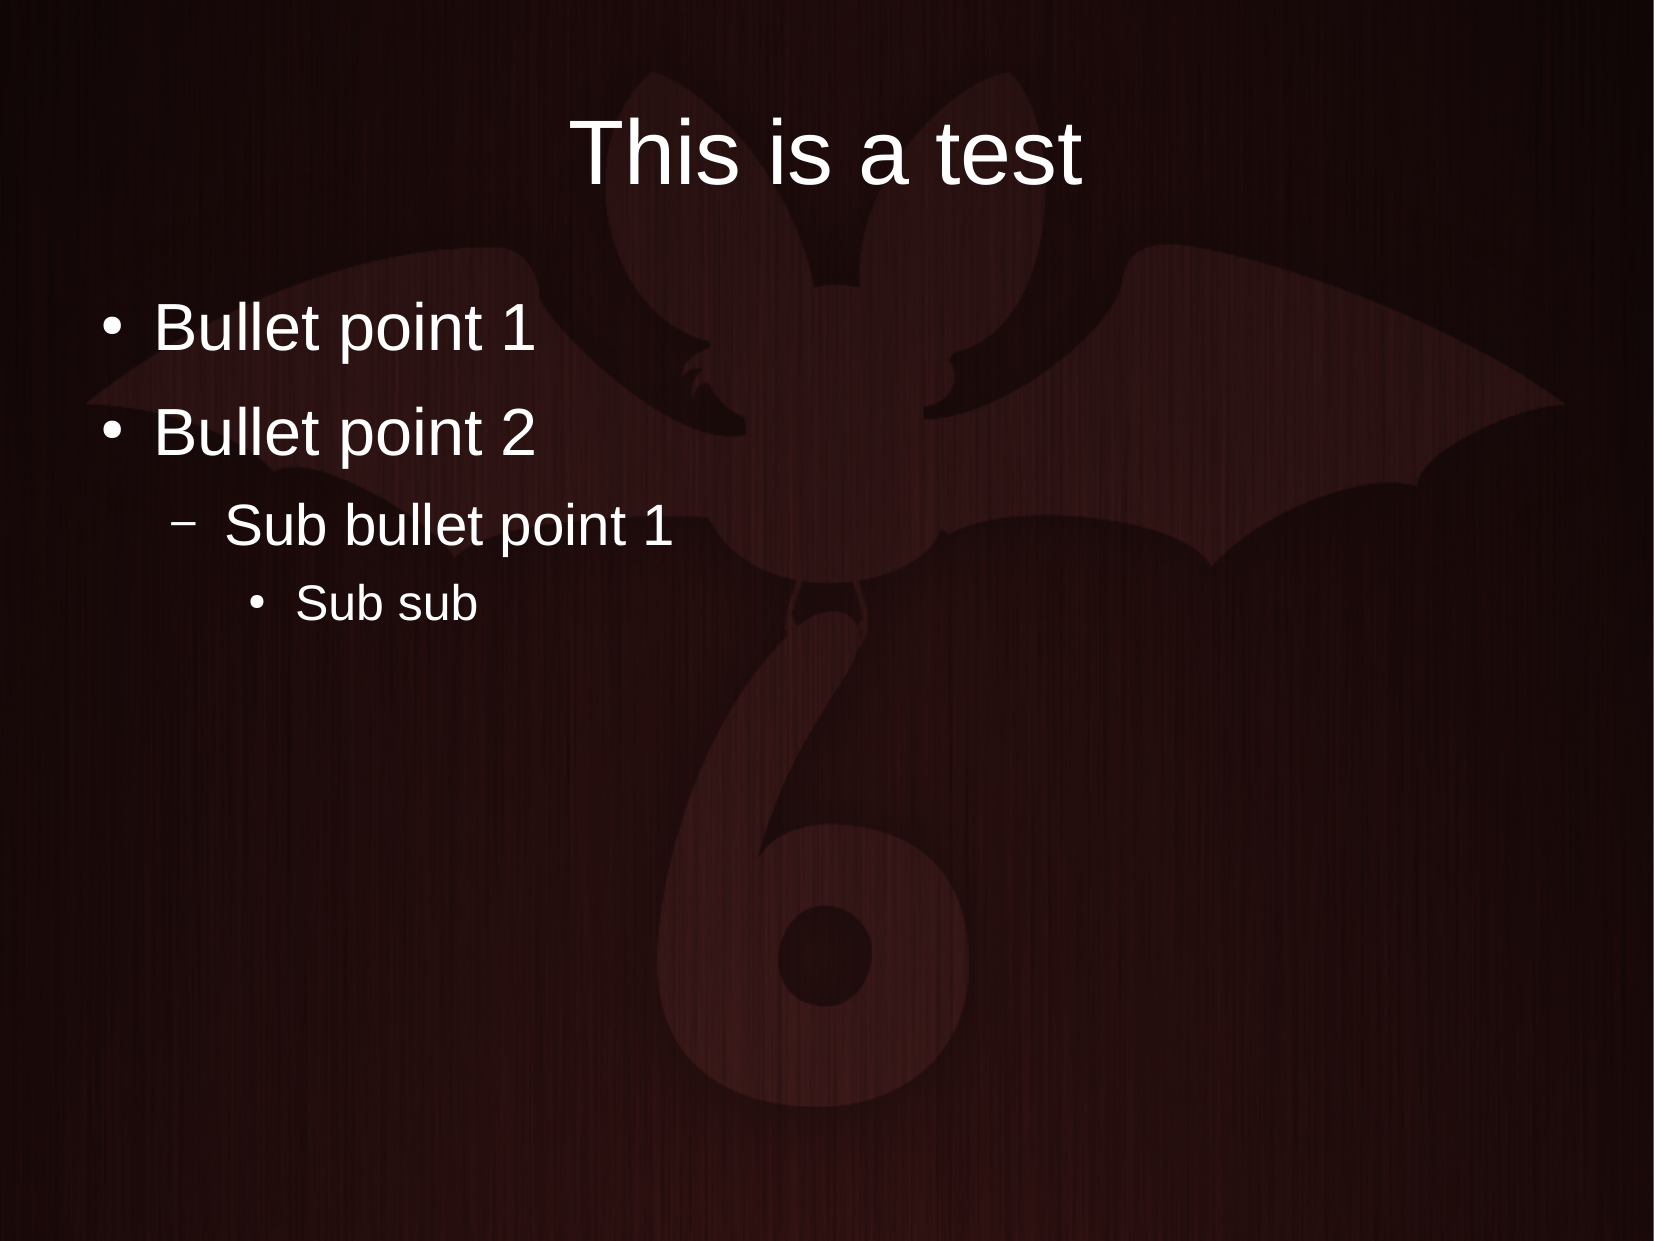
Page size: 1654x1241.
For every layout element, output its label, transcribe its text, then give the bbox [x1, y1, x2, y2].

picture [0, 0, 1654, 1241]
title This is a test [82, 49, 1571, 257]
list Bullet point 1 Bullet point 2 Sub bullet point 1 Sub sub [82, 290, 1571, 1010]
